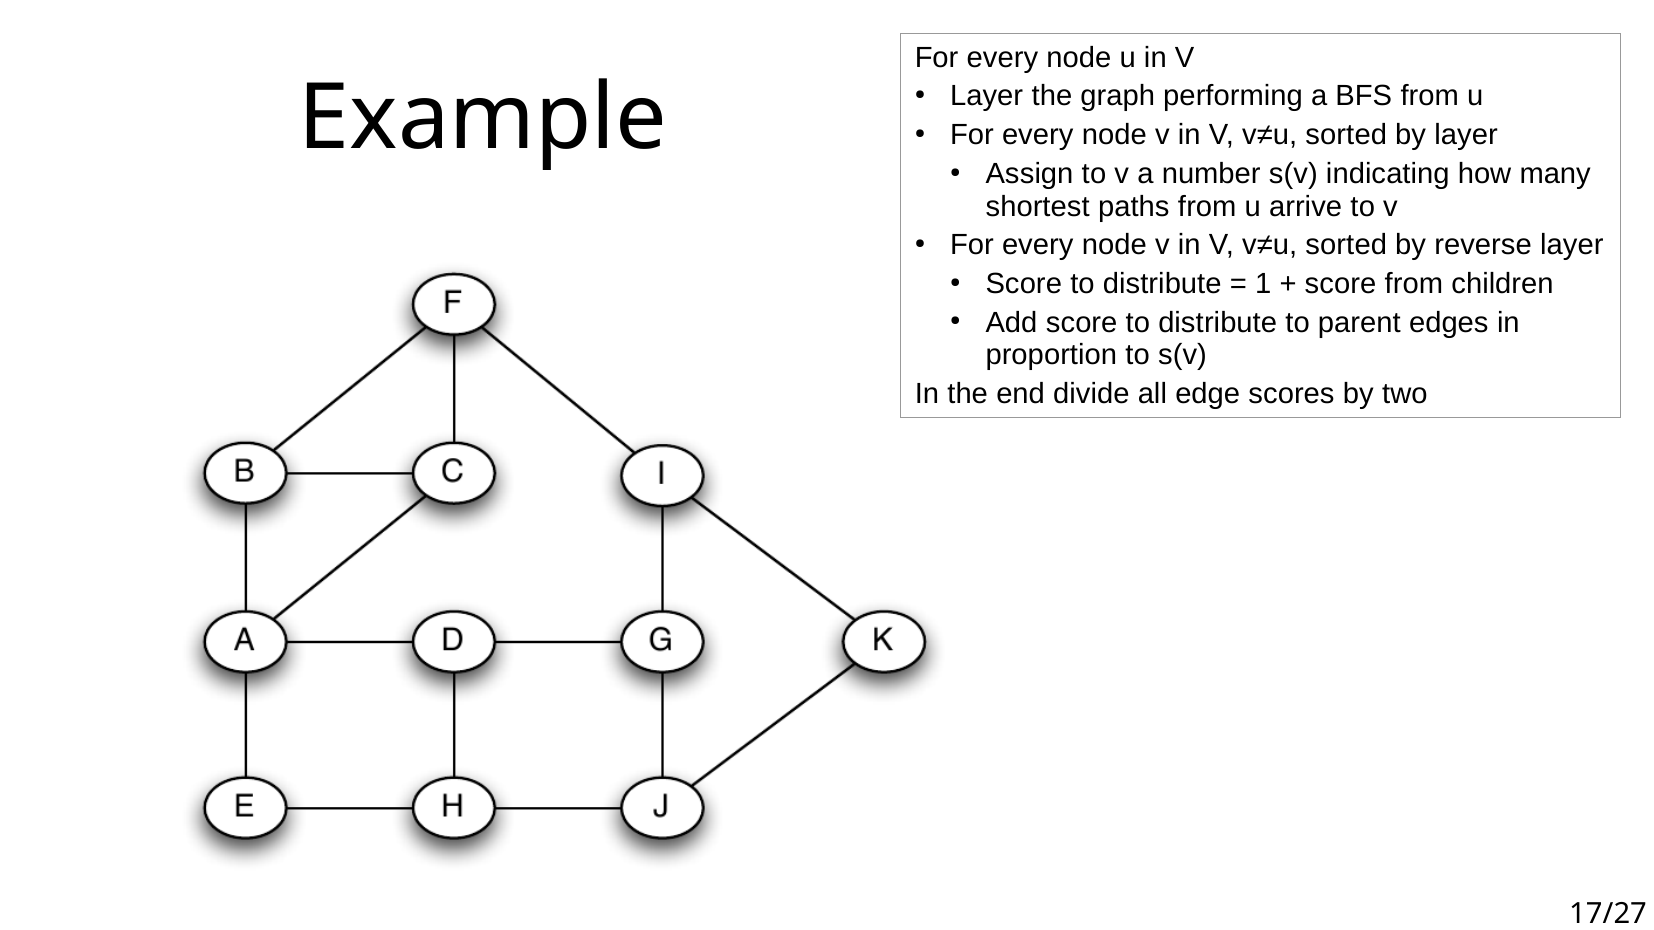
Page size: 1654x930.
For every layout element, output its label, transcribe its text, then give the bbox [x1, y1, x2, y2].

title Example [29, 1, 937, 225]
picture [150, 224, 954, 888]
text_box For every node u in V Layer the graph performing a BFS from u For every node v in V, v≠u, sorted by layer Assign to v a number s(v) indicating how many shortest paths from u arrive to v For every node v in V, v≠u, sorted by reverse layer Score to distribute = 1 + score from children Add score to distribute to parent edges in proportion to s(v) In the end divide all edge scores by two [900, 33, 1621, 418]
